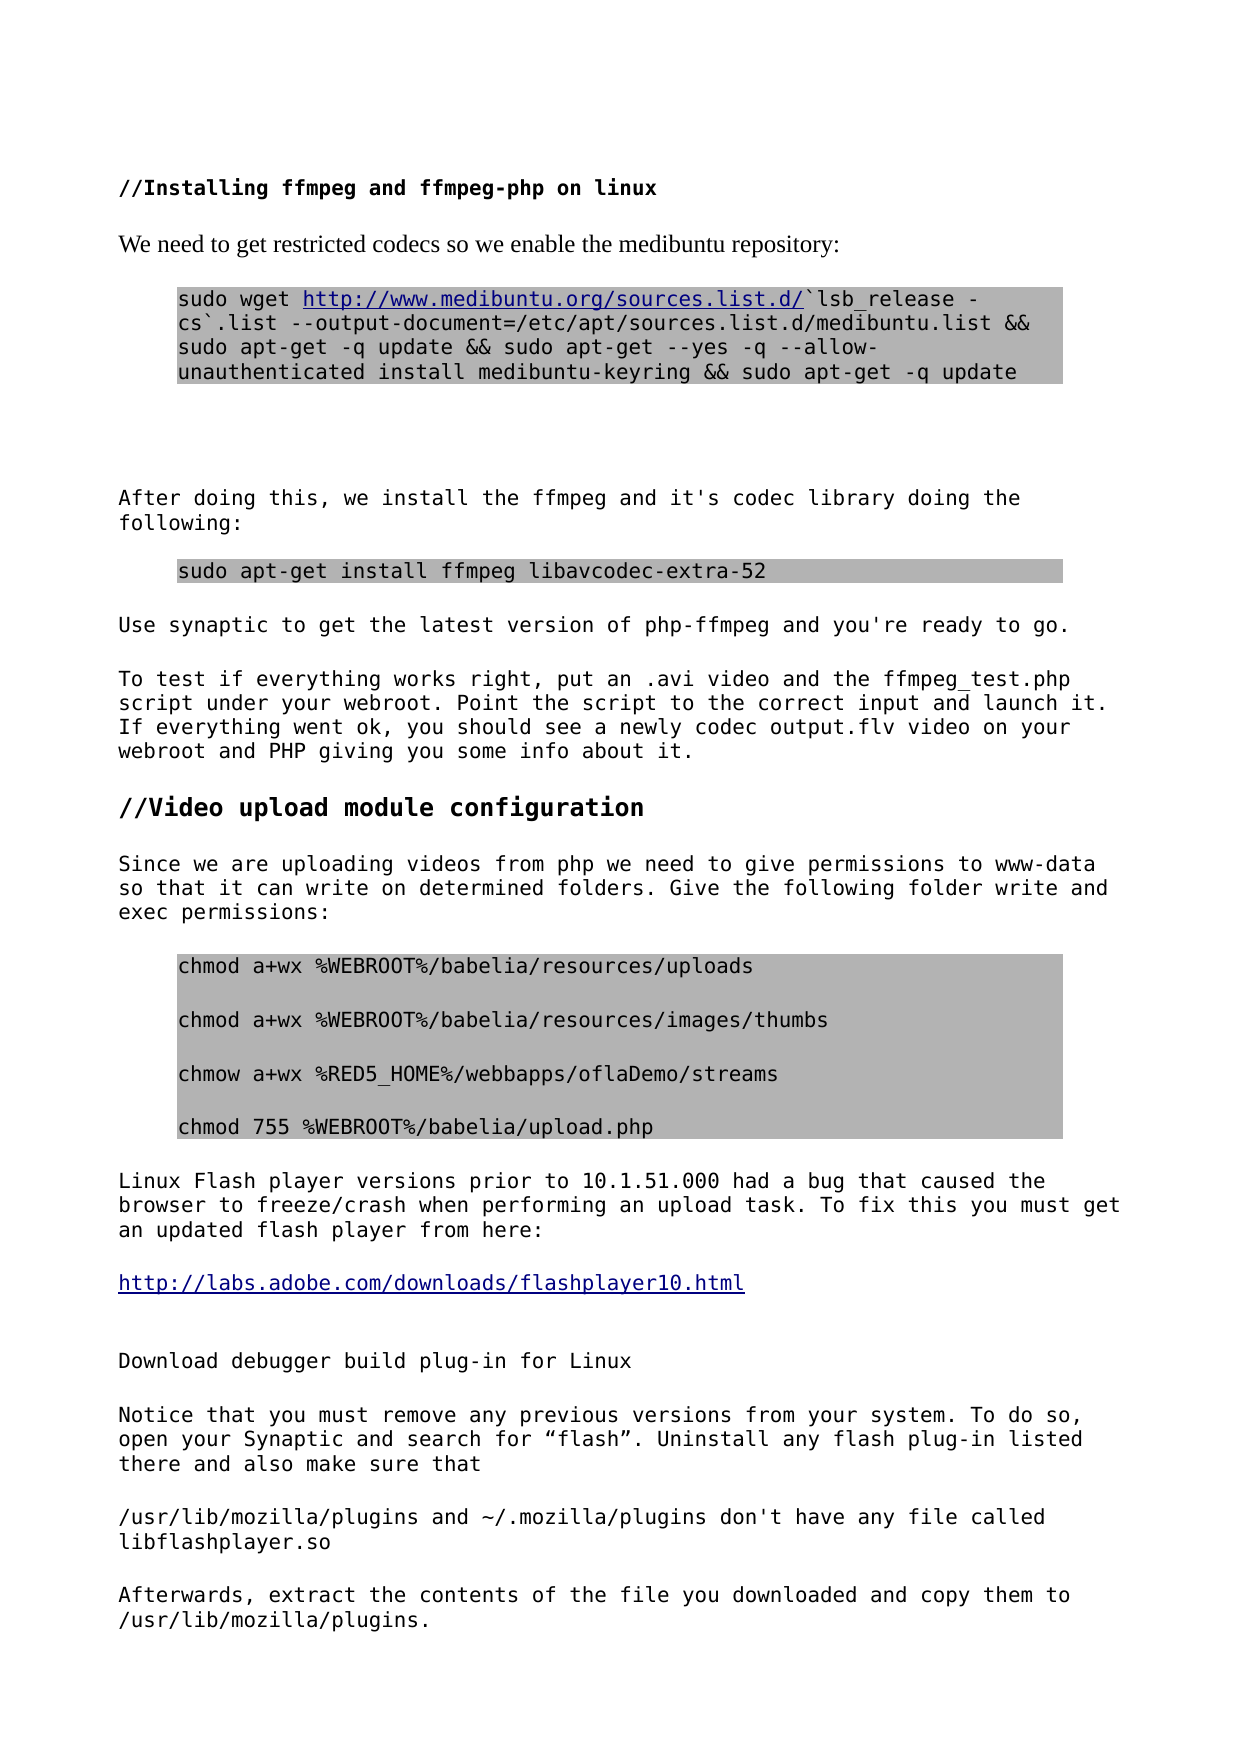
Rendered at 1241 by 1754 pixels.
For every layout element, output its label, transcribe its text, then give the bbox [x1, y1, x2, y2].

text We need to get restricted codecs so we enable the medibuntu repository: [118, 229, 1122, 258]
text sudo apt-get install ffmpeg libavcodec-extra-52 [177, 559, 1063, 583]
text chmod 755 %WEBROOT%/babelia/upload.php [177, 1115, 1063, 1139]
text Linux Flash player versions prior to 10.1.51.000 had a bug that caused the browser to freeze/crash when performing an upload task. To fix this you must get an updated flash player from here: [118, 1169, 1122, 1242]
text chmod a+wx %WEBROOT%/babelia/resources/images/thumbs [177, 1008, 1063, 1032]
text http://labs.adobe.com/downloads/flashplayer10.html [118, 1271, 1122, 1320]
text //Installing ffmpeg and ffmpeg-php on linux [118, 176, 1122, 200]
text sudo wget http://www.medibuntu.org/sources.list.d/`lsb_release -cs`.list --output-document=/etc/apt/sources.list.d/medibuntu.list && sudo apt-get -q update && sudo apt-get --yes -q --allow-unauthenticated install medibuntu-keyring && sudo apt-get -q update [177, 287, 1063, 384]
text //Video upload module configuration [118, 793, 1122, 822]
text Afterwards, extract the contents of the file you downloaded and copy them to /usr/lib/mozilla/plugins. [118, 1583, 1122, 1632]
text chmod a+wx %WEBROOT%/babelia/resources/uploads [177, 954, 1063, 978]
text To test if everything works right, put an .avi video and the ffmpeg_test.php script under your webroot. Point the script to the correct input and launch it. If everything went ok, you should see a newly codec output.flv video on your webroot and PHP giving you some info about it. [118, 667, 1122, 764]
text Use synaptic to get the latest version of php-ffmpeg and you're ready to go. [118, 613, 1122, 637]
text Notice that you must remove any previous versions from your system. To do so, open your Synaptic and search for “flash”. Uninstall any flash plug-in listed there and also make sure that [118, 1403, 1122, 1476]
text Download debugger build plug-in for Linux [118, 1349, 1122, 1374]
text chmow a+wx %RED5_HOME%/webbapps/oflaDemo/streams [177, 1062, 1063, 1086]
text Since we are uploading videos from php we need to give permissions to www-data so that it can write on determined folders. Give the following folder write and exec permissions: [118, 852, 1122, 924]
text /usr/lib/mozilla/plugins and ~/.mozilla/plugins don't have any file called libflashplayer.so [118, 1505, 1122, 1554]
text After doing this, we install the ffmpeg and it's codec library doing the following: [118, 486, 1122, 535]
